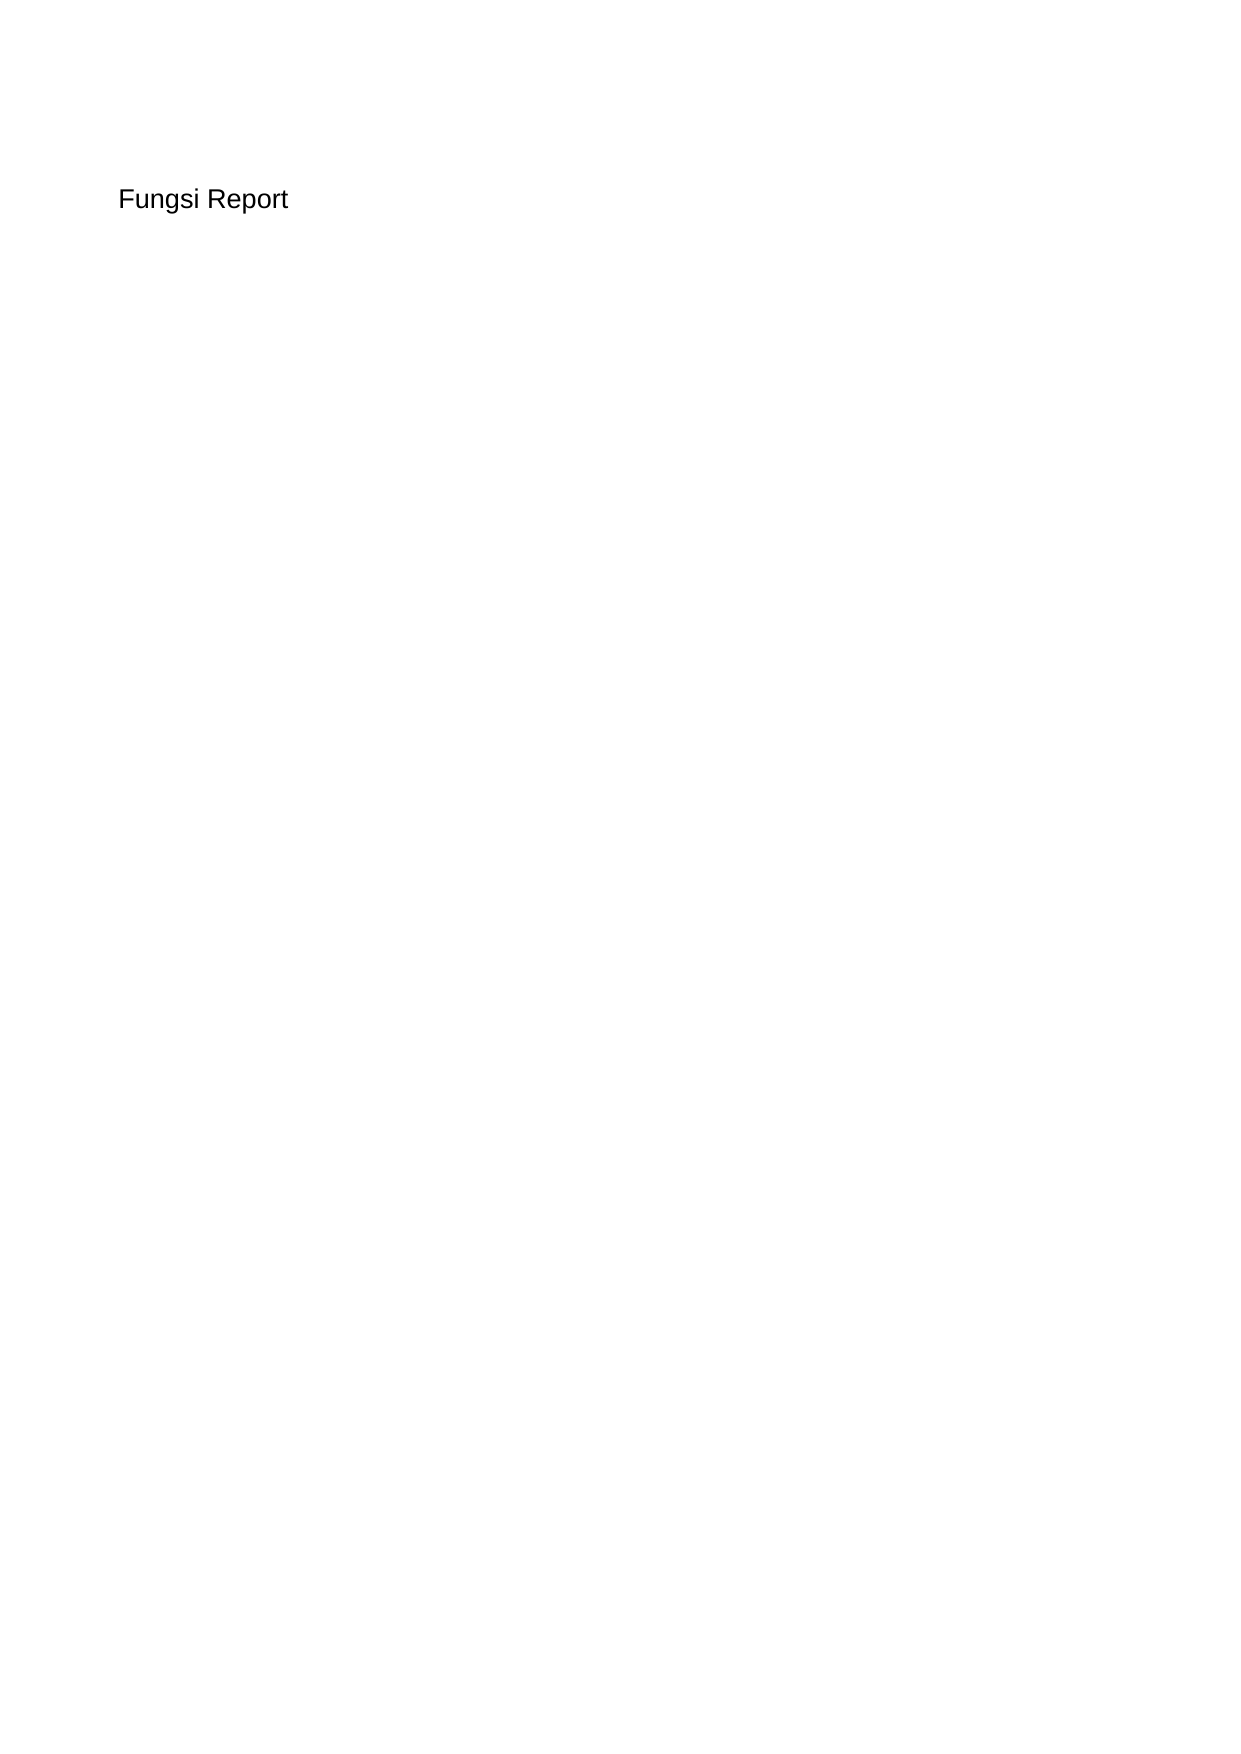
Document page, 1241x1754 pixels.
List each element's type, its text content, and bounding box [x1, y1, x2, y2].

subtitle Fungsi Report [118, 183, 1122, 214]
